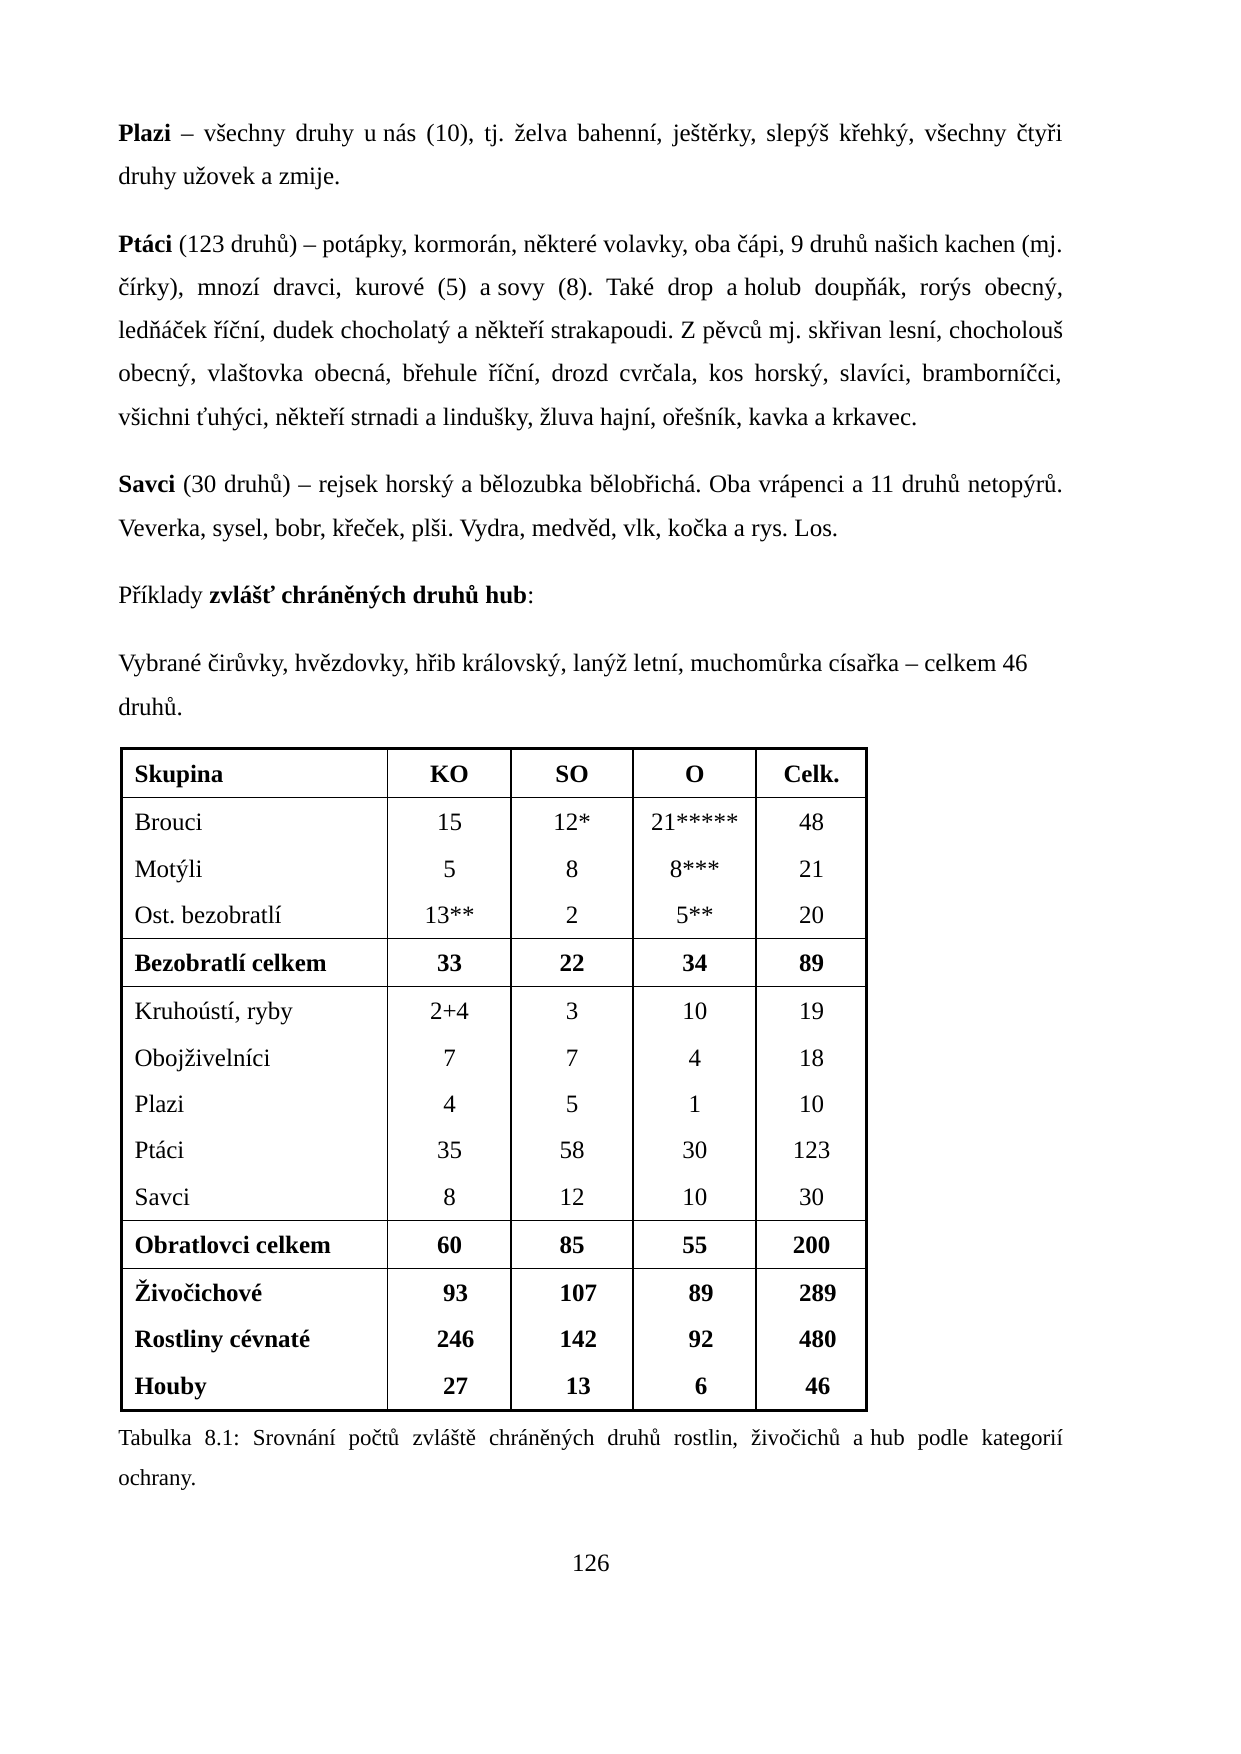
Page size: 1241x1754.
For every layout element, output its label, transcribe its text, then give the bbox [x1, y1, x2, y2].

table_cell 12* 8 2 [512, 798, 632, 938]
text Tabulka 8.1: Srovnání počtů zvláště chráněných druhů rostlin, živočichů a hub podle kategorií ochrany. [118, 1424, 1063, 1490]
text Savci (30 druhů) – rejsek horský a bělozubka bělobřichá. Oba vrápenci a 11 druhů netopýrů. Veverka, sysel, bobr, křeček, plši. Vydra, medvěd, vlk, kočka a rys. Los. [118, 469, 1063, 541]
table_cell 107 142 13 [512, 1269, 632, 1408]
text Vybrané čirůvky, hvězdovky, hřib královský, lanýž letní, muchomůrka císařka – celkem 46 druhů. [118, 648, 1063, 720]
table_cell 3 7 5 58 12 [512, 987, 632, 1219]
table_cell 85 [512, 1221, 632, 1268]
table_cell Bezobratlí celkem [123, 939, 387, 986]
table_header KO [388, 750, 510, 797]
table_cell 33 [388, 939, 510, 986]
table_header Skupina [123, 750, 387, 797]
table_cell Brouci Motýli Ost. bezobratlí [123, 798, 387, 938]
table_cell 22 [512, 939, 632, 986]
table_header Celk. [757, 750, 865, 797]
table_cell 48 21 20 [757, 798, 865, 938]
text Příklady zvlášť chráněných druhů hub: [118, 581, 1063, 609]
table_header SO [512, 750, 632, 797]
table_cell Kruhoústí, ryby Obojživelníci Plazi Ptáci Savci [123, 987, 387, 1219]
table_cell 10 4 1 30 10 [634, 987, 755, 1219]
table_cell 200 [757, 1221, 865, 1268]
text Ptáci (123 druhů) – potápky, kormorán, některé volavky, oba čápi, 9 druhů našich kachen (mj. čírky), mnozí dravci, kurové (5) a sovy (8). Také drop a holub doupňák, rorýs obecný, ledňáček říční, dudek chocholatý a někteří strakapoudi. Z pěvců mj. skřivan lesní, chocholouš obecný, vlaštovka obecná, břehule říční, drozd cvrčala, kos horský, slavíci, bramborníčci, všichni ťuhýci, někteří strnadi a lindušky, žluva hajní, ořešník, kavka a krkavec. [118, 229, 1063, 430]
table_cell 55 [634, 1221, 755, 1268]
table_cell 21***** 8*** 5** [634, 798, 755, 938]
table_cell Živočichové Rostliny cévnaté Houby [123, 1269, 387, 1408]
table_cell 89 [757, 939, 865, 986]
text Plazi – všechny druhy u nás (10), tj. želva bahenní, ještěrky, slepýš křehký, všechny čtyři druhy užovek a zmije. [118, 118, 1063, 190]
table_cell 93 246 27 [388, 1269, 510, 1408]
table_cell Obratlovci celkem [123, 1221, 387, 1268]
table_cell 60 [388, 1221, 510, 1268]
table_cell 19 18 10 123 30 [757, 987, 865, 1219]
table_cell 2+4 7 4 35 8 [388, 987, 510, 1219]
table_cell 34 [634, 939, 755, 986]
table_cell 289 480 46 [757, 1269, 865, 1408]
table_header O [634, 750, 755, 797]
table_cell 15 5 13** [388, 798, 510, 938]
table_cell 89 92 6 [634, 1269, 755, 1408]
